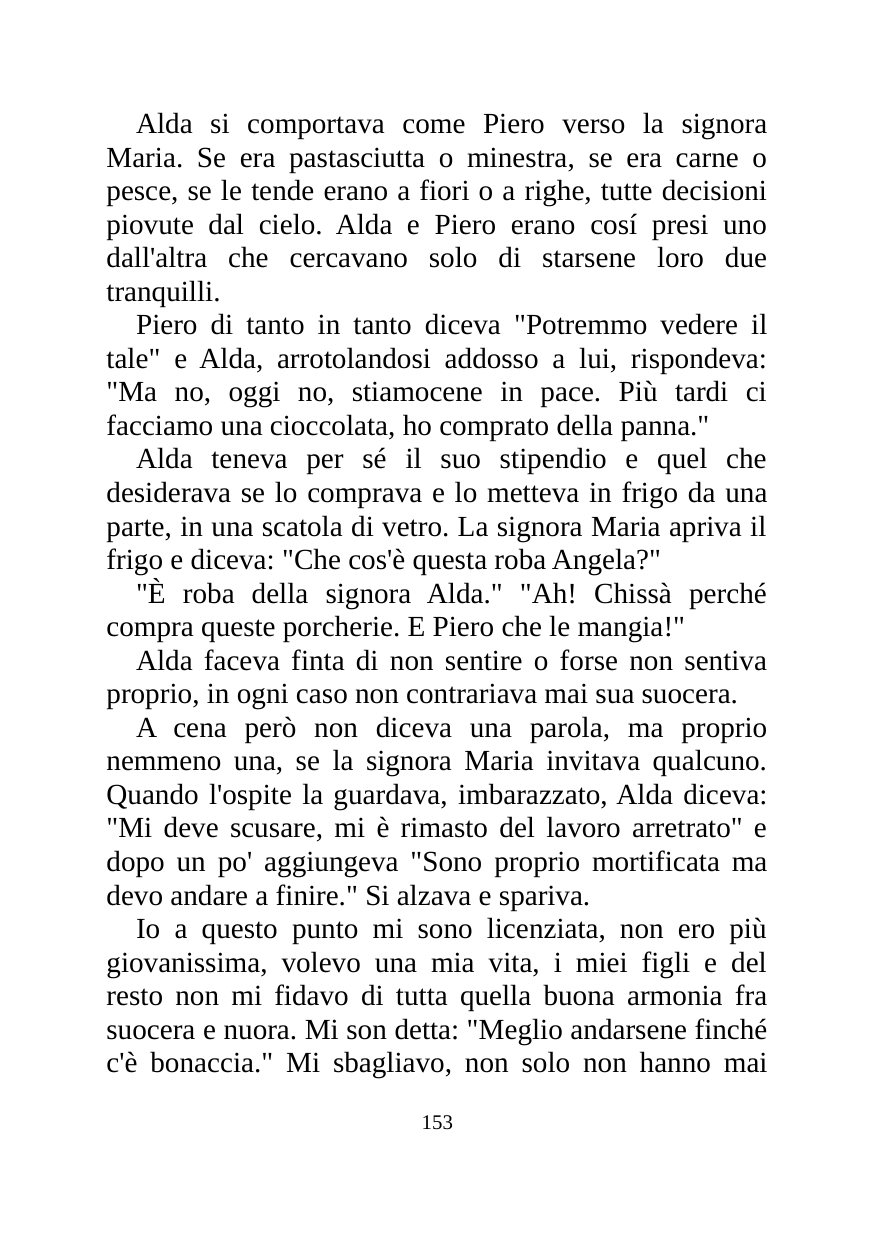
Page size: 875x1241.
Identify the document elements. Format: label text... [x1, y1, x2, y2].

text Io a questo punto mi sono licenziata, non ero più giovanissima, volevo una mia vita, i miei figli e del resto non mi fidavo di tutta quella buona armonia fra suocera e nuora. Mi son detta: "Meglio andarsene finché c'è bonaccia." Mi sbagliavo, non solo non hanno mai [106, 911, 768, 1079]
text "È roba della signora Alda." "Ah! Chissà perché compra queste porcherie. E Piero che le mangia!" [106, 576, 768, 643]
text A cena però non diceva una parola, ma proprio nemmeno una, se la signora Maria invitava qualcuno. Quando l'ospite la guardava, imbarazzato, Alda diceva: "Mi deve scusare, mi è rimasto del lavoro arretrato" e dopo un po' aggiungeva "Sono proprio mortificata ma devo andare a finire." Si alzava e spariva. [106, 710, 768, 911]
text Piero di tanto in tanto diceva "Potremmo vedere il tale" e Alda, arrotolandosi addosso a lui, rispondeva: "Ma no, oggi no, stiamocene in pace. Più tardi ci facciamo una cioccolata, ho comprato della panna." [106, 307, 768, 442]
text Alda si comportava come Piero verso la signora Maria. Se era pastasciutta o minestra, se era carne o pesce, se le tende erano a fiori o a righe, tutte decisioni piovute dal cielo. Alda e Piero erano cosí presi uno dall'altra che cercavano solo di starsene loro due tranquilli. [106, 106, 768, 307]
text Alda teneva per sé il suo stipendio e quel che desiderava se lo comprava e lo metteva in frigo da una parte, in una scatola di vetro. La signora Maria apriva il frigo e diceva: "Che cos'è questa roba Angela?" [106, 442, 768, 576]
text Alda faceva finta di non sentire o forse non sentiva proprio, in ogni caso non contrariava mai sua suocera. [106, 643, 768, 710]
